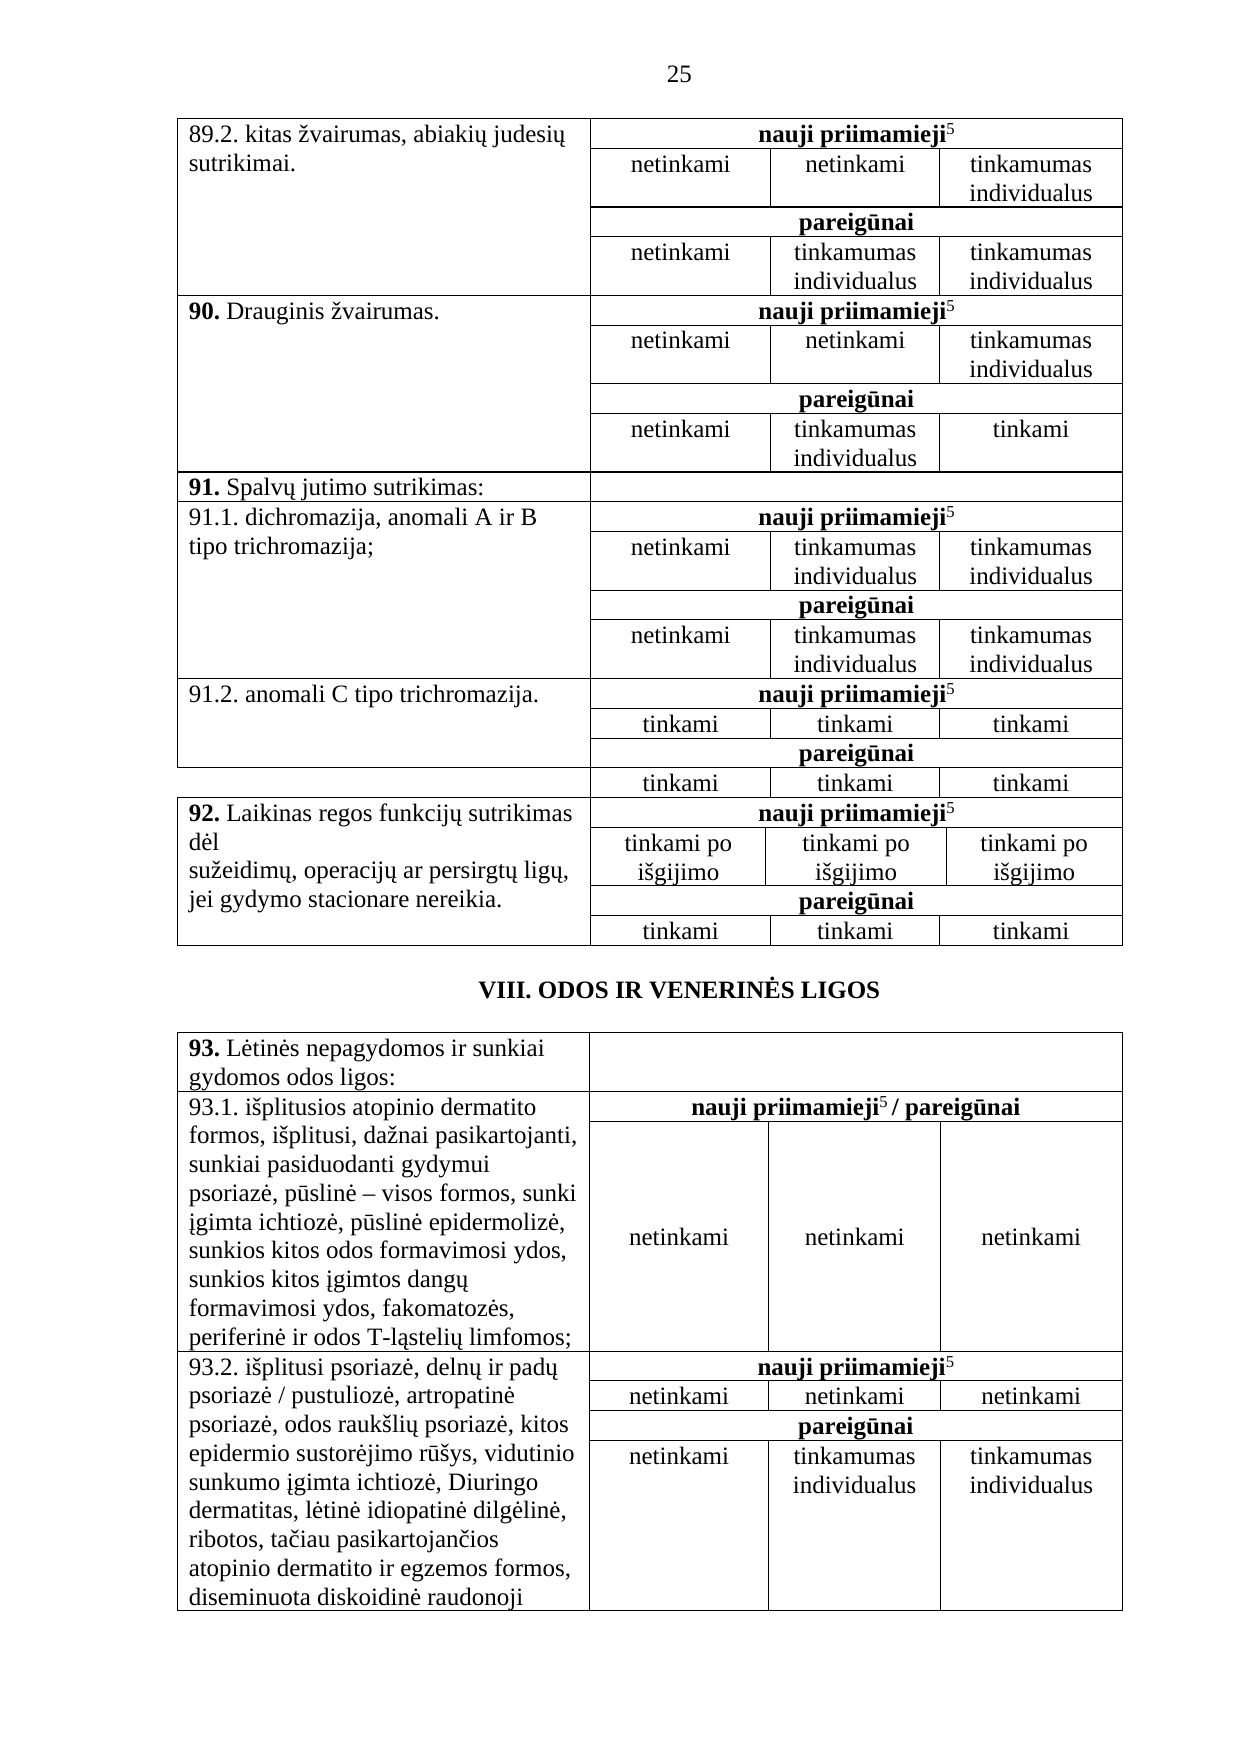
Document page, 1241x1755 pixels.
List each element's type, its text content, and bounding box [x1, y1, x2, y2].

table_cell 89.2. kitas žvairumas, abiakių judesių sutrikimai. [178, 119, 590, 295]
table_cell netinkami [941, 1381, 1122, 1410]
table_cell nauji priimamieji5 [591, 296, 1122, 324]
table_cell netinkami [591, 620, 770, 678]
table_cell 90. Drauginis žvairumas. [178, 296, 590, 471]
table_cell tinkami [940, 768, 1122, 797]
table_cell netinkami [591, 326, 770, 383]
table_cell tinkamumas individualus [769, 1441, 940, 1610]
table_cell tinkamumas individualus [771, 237, 939, 295]
table_cell nauji priimamieji5 [591, 679, 1122, 708]
table_cell nauji priimamieji5 [591, 798, 1122, 827]
table_cell tinkami [771, 709, 939, 737]
table_cell netinkami [590, 1441, 768, 1610]
table_header 93. Lėtinės nepagydomos ir sunkiai gydomos odos ligos: [178, 1033, 589, 1091]
table_cell pareigūnai [591, 591, 1122, 619]
table_cell nauji priimamieji5 [591, 502, 1122, 531]
table_cell netinkami [591, 532, 770, 589]
table_cell tinkami [940, 709, 1122, 737]
table_cell tinkami po išgijimo [591, 828, 765, 885]
table_cell tinkami po išgijimo [766, 828, 946, 885]
table_cell tinkami [771, 768, 939, 797]
table_cell tinkamumas individualus [940, 620, 1122, 678]
table_cell pareigūnai [591, 739, 1122, 767]
table_cell nauji priimamieji5 [591, 119, 1122, 148]
table_cell 93.2. išplitusi psoriazė, delnų ir padų psoriazė / pustuliozė, artropatinė psoriazė, odos raukšlių psoriazė, kitos epidermio sustorėjimo rūšys, vidutinio sunkumo įgimta ichtiozė, Diuringo dermatitas, lėtinė idiopatinė dilgėlinė, ribotos, tačiau pasikartojančios atopinio dermatito ir egzemos formos, diseminuota diskoidinė raudonoji [178, 1352, 589, 1610]
table_cell netinkami [771, 326, 939, 383]
table_cell netinkami [590, 1122, 768, 1351]
table_cell 93.1. išplitusios atopinio dermatito formos, išplitusi, dažnai pasikartojanti, sunkiai pasiduodanti gydymui psoriazė, pūslinė – visos formos, sunki įgimta ichtiozė, pūslinė epidermolizė, sunkios kitos odos formavimosi ydos, sunkios kitos įgimtos dangų formavimosi ydos, fakomatozės, periferinė ir odos T-ląstelių limfomos; [178, 1092, 589, 1351]
table_cell netinkami [591, 149, 770, 206]
table_cell netinkami [590, 1381, 768, 1410]
table_cell 92. Laikinas regos funkcijų sutrikimas dėl sužeidimų, operacijų ar persirgtų ligų, jei gydymo stacionare nereikia. [178, 798, 590, 945]
table_cell tinkami [591, 768, 770, 797]
table_cell pareigūnai [590, 1411, 1122, 1440]
table_cell netinkami [591, 414, 770, 471]
table_cell tinkamumas individualus [771, 532, 939, 589]
table_cell pareigūnai [591, 384, 1122, 413]
table_cell netinkami [591, 237, 770, 295]
table_cell 91.1. dichromazija, anomali A ir B tipo trichromazija; [178, 502, 590, 678]
table_cell tinkami [591, 916, 770, 945]
table_cell tinkamumas individualus [940, 149, 1122, 206]
table_header [590, 1033, 1122, 1091]
text VIII. ODOS IR VENERINĖS LIGOS [177, 975, 1181, 1003]
table_cell tinkami [940, 916, 1122, 945]
table_cell tinkami [591, 709, 770, 737]
table_cell tinkamumas individualus [940, 532, 1122, 589]
table_cell tinkami po išgijimo [947, 828, 1122, 885]
table_cell netinkami [769, 1381, 940, 1410]
table_cell 91.2. anomali C tipo trichromazija. [178, 679, 590, 767]
table_cell pareigūnai [591, 886, 1122, 915]
table_cell 91. Spalvų jutimo sutrikimas: [178, 473, 590, 501]
table_cell tinkamumas individualus [940, 326, 1122, 383]
table_cell tinkamumas individualus [771, 414, 939, 471]
table_cell [591, 473, 1122, 501]
table_cell tinkamumas individualus [940, 237, 1122, 295]
table_cell tinkami [940, 414, 1122, 471]
table_cell netinkami [771, 149, 939, 206]
table_cell netinkami [769, 1122, 940, 1351]
table_cell pareigūnai [591, 208, 1122, 236]
table_cell tinkamumas individualus [771, 620, 939, 678]
table_cell nauji priimamieji5 [590, 1352, 1122, 1380]
table_cell tinkamumas individualus [941, 1441, 1122, 1610]
table_cell netinkami [941, 1122, 1122, 1351]
table_cell nauji priimamieji5 / pareigūnai [590, 1092, 1122, 1121]
table_cell tinkami [771, 916, 939, 945]
